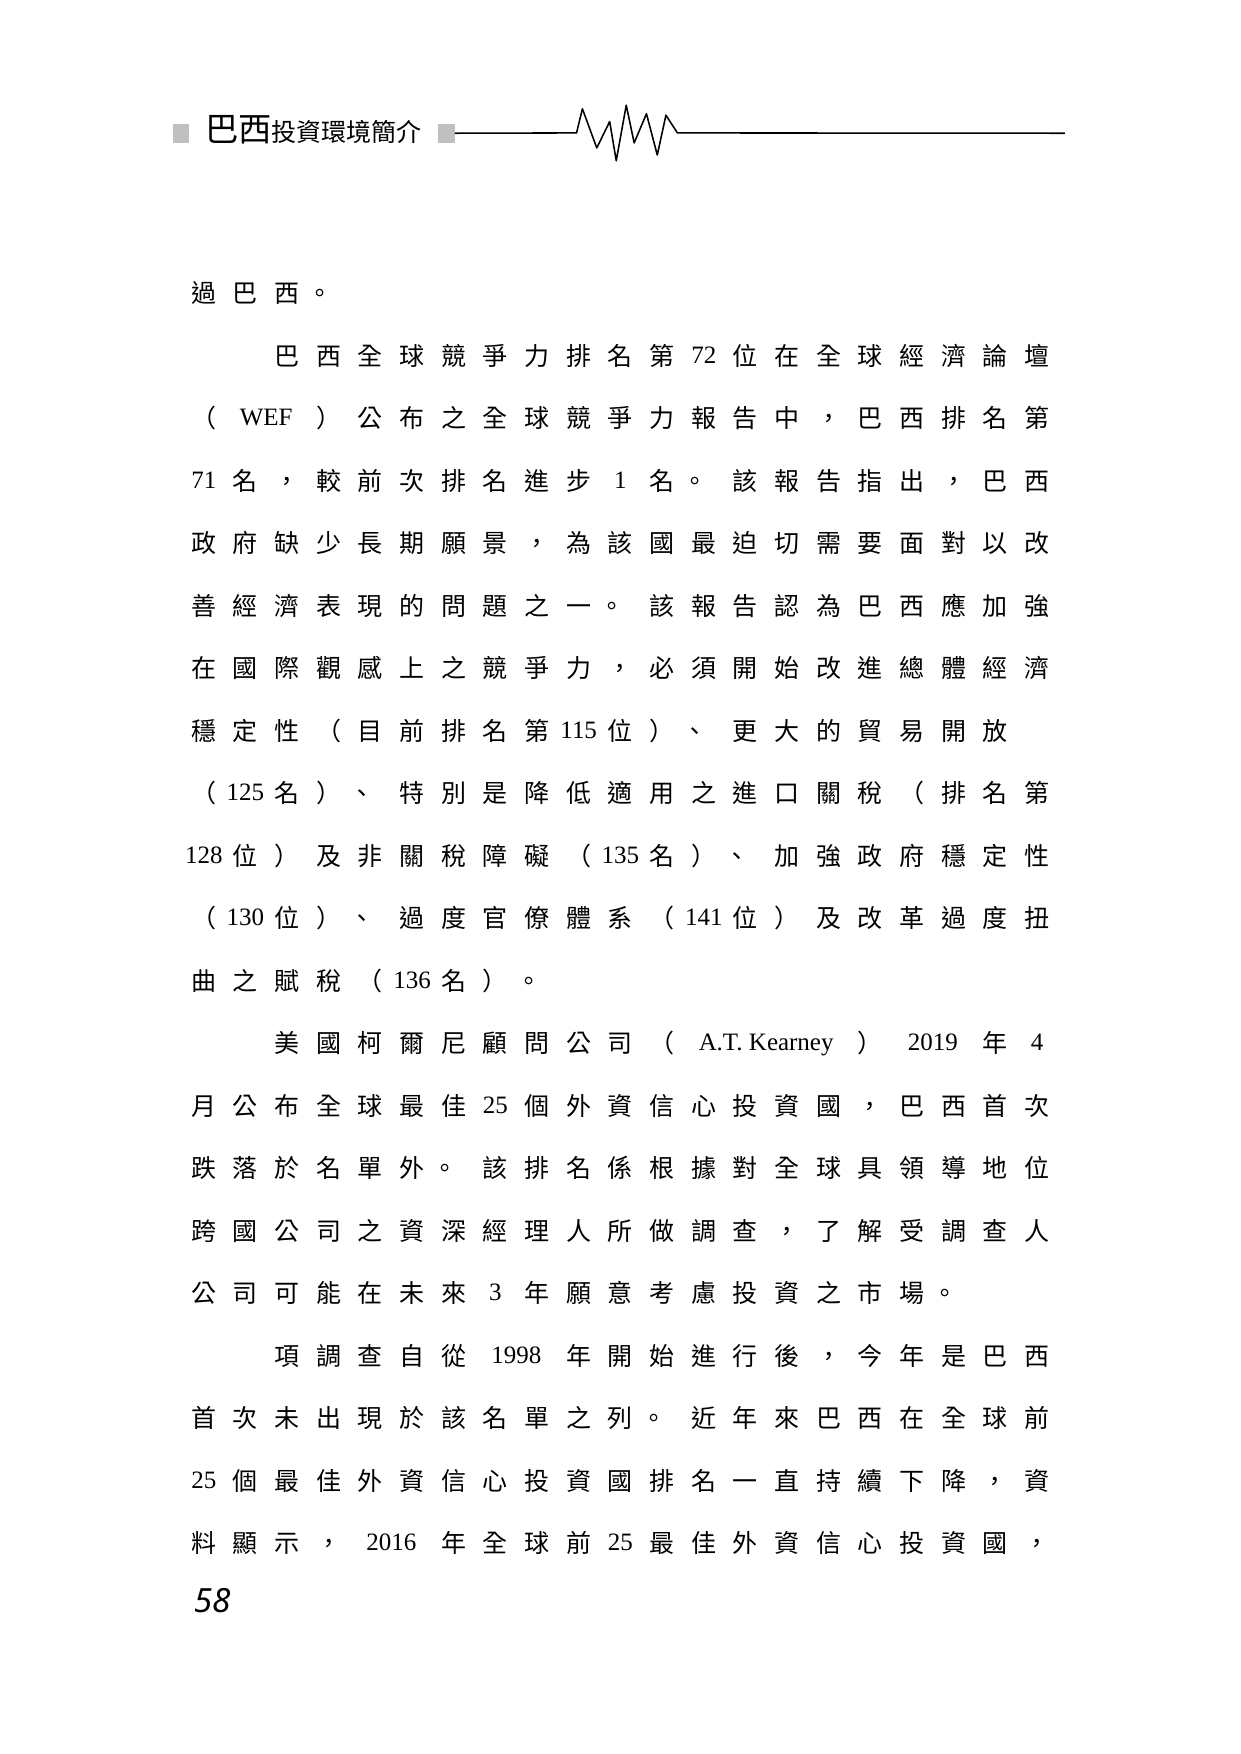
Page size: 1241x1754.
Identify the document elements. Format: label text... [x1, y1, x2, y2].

text 巴西全球競爭力排名第72位在全球經濟論壇（WEF）公布之全球競爭力報告中，巴西排名第71名，較前次排名進步1名。該報告指出，巴西政府缺少長期願景，為該國最迫切需要面對以改善經濟表現的問題之一。該報告認為巴西應加強在國際觀感上之競爭力，必須開始改進總體經濟穩定性（目前排名第115位）、更大的貿易開放（125名）、特別是降低適用之進口關稅（排名第128位）及非關稅障礙（135名）、加強政府穩定性（130位）、過度官僚體系（141位）及改革過度扭曲之賦稅（136名）。 [183, 313, 1058, 1000]
text 美國柯爾尼顧問公司（A.T. Kearney）2019年4月公布全球最佳25個外資信心投資國，巴西首次跌落於名單外。該排名係根據對全球具領導地位跨國公司之資深經理人所做調查，了解受調查人公司可能在未來3年願意考慮投資之市場。 [183, 1000, 1058, 1313]
text 項調查自從1998年開始進行後，今年是巴西首次未出現於該名單之列。近年來巴西在全球前25個最佳外資信心投資國排名一直持續下降，資料顯示，2016年全球前25最佳外資信心投資國， [183, 1313, 1058, 1563]
text 過巴西。 [183, 250, 1058, 313]
